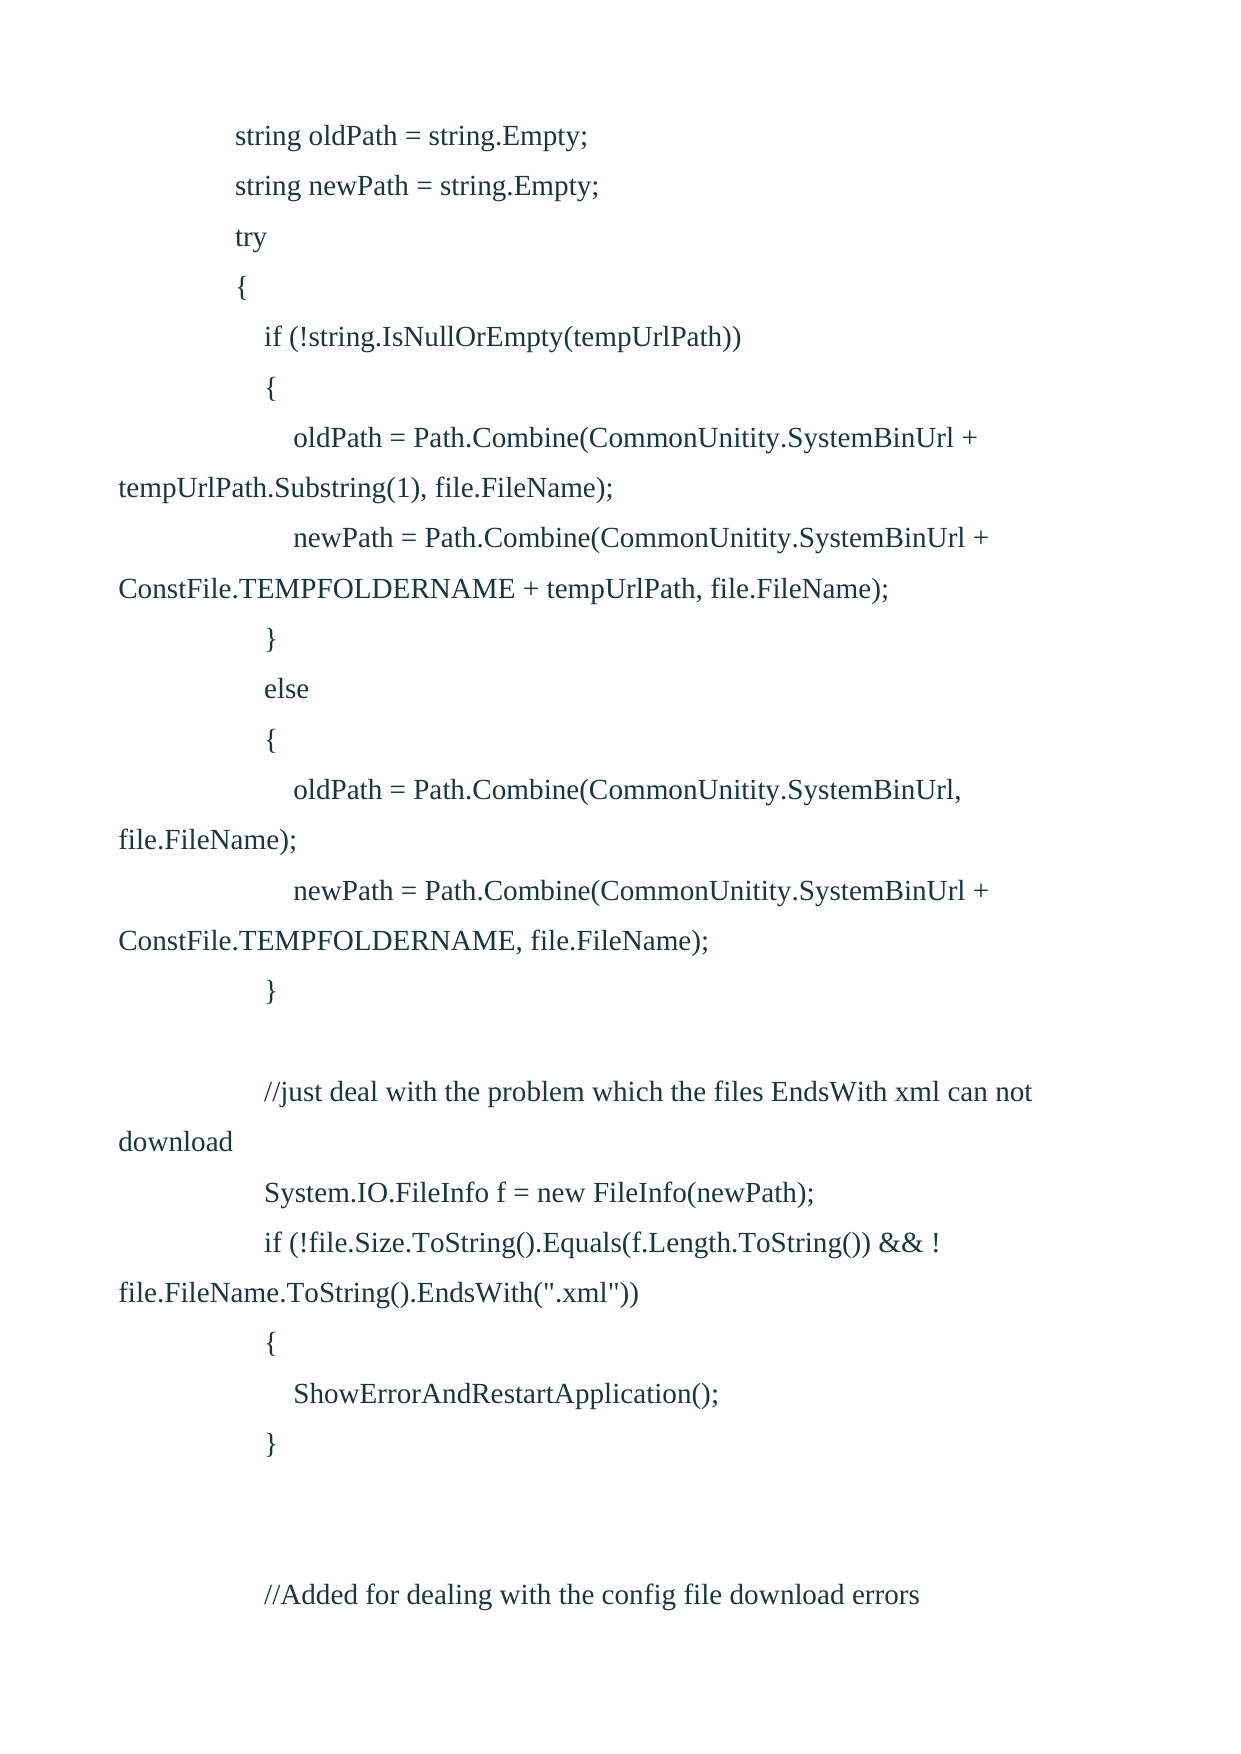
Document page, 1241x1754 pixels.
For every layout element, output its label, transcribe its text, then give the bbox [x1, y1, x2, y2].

text string oldPath = string.Empty; string newPath = string.Empty; try { if (!string.IsNullOrEmpty(tempUrlPath)) { oldPath = Path.Combine(CommonUnitity.SystemBinUrl + tempUrlPath.Substring(1), file.FileName); newPath = Path.Combine(CommonUnitity.SystemBinUrl + ConstFile.TEMPFOLDERNAME + tempUrlPath, file.FileName); } else { oldPath = Path.Combine(CommonUnitity.SystemBinUrl, file.FileName); newPath = Path.Combine(CommonUnitity.SystemBinUrl + ConstFile.TEMPFOLDERNAME, file.FileName); } //just deal with the problem which the files EndsWith xml can not download System.IO.FileInfo f = new FileInfo(newPath); if (!file.Size.ToString().Equals(f.Length.ToString()) && !file.FileName.ToString().EndsWith(".xml")) { ShowErrorAndRestartApplication(); } //Added for dealing with the config file download errors [118, 118, 1122, 1611]
